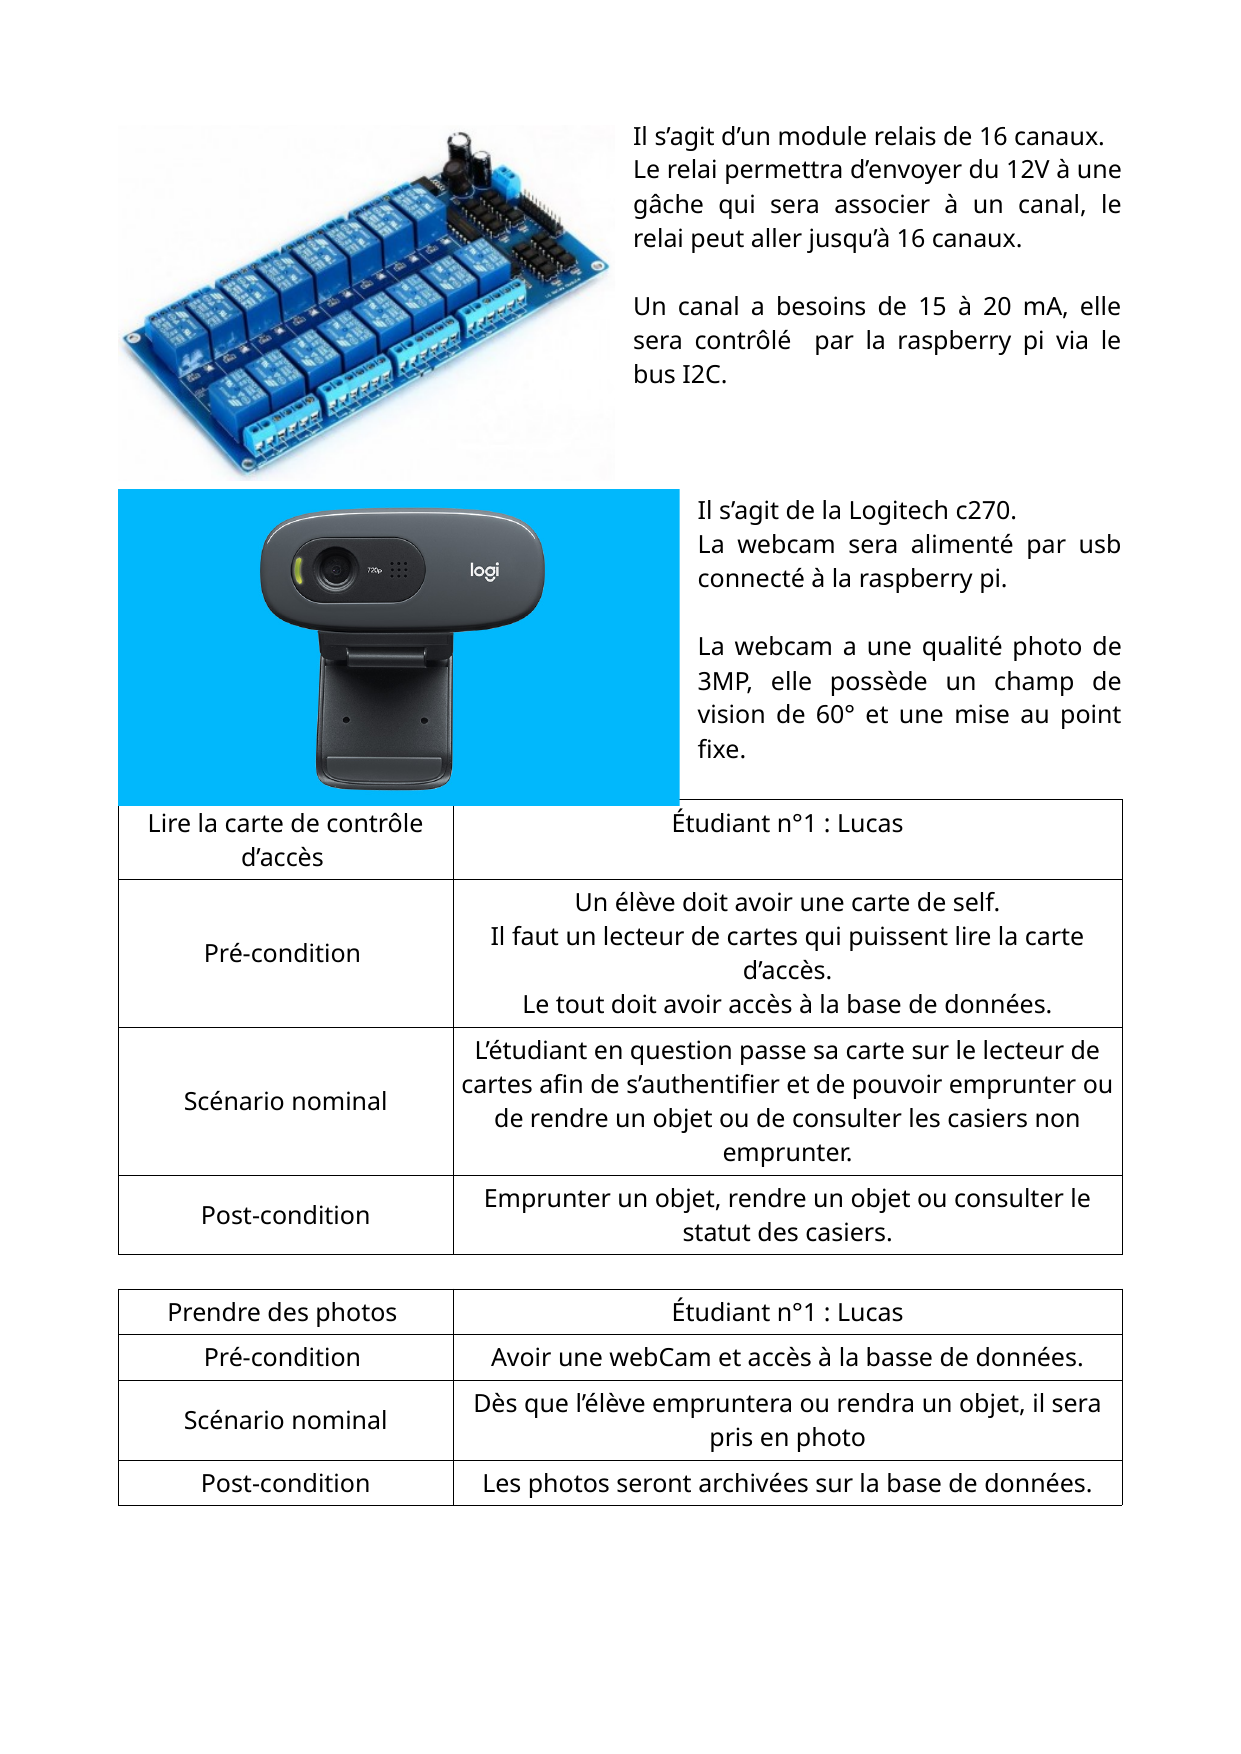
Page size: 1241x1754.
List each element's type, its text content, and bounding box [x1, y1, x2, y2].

table_cell L’étudiant en question passe sa carte sur le lecteur de cartes afin de s’authentifier et de pouvoir emprunter ou de rendre un objet ou de consulter les casiers non emprunter. [454, 1028, 1122, 1175]
text Le relai permettra d’envoyer du 12V à une gâche qui sera associer à un canal, le relai peut aller jusqu’à 16 canaux. [615, 152, 1122, 254]
table_cell Pré-condition [119, 880, 453, 1027]
text Il s’agit de la Logitech c270. [680, 493, 1122, 527]
table_header Prendre des photos [119, 1290, 453, 1334]
picture [261, 508, 544, 790]
text La webcam sera alimenté par usb connecté à la raspberry pi. [680, 527, 1122, 595]
table_cell Emprunter un objet, rendre un objet ou consulter le statut des casiers. [454, 1176, 1122, 1254]
table_header Étudiant n°1 : Lucas [454, 1290, 1122, 1334]
table_cell Pré-condition [119, 1335, 453, 1380]
table_cell Un élève doit avoir une carte de self. Il faut un lecteur de cartes qui puissent lire la carte d’accès. Le tout doit avoir accès à la base de données. [454, 880, 1122, 1027]
table_cell Scénario nominal [119, 1381, 453, 1459]
text La webcam a une qualité photo de 3MP, elle possède un champ de vision de 60° et une mise au point fixe. [680, 629, 1122, 765]
table_cell Avoir une webCam et accès à la basse de données. [454, 1335, 1122, 1380]
table_header Étudiant n°1 : Lucas [454, 800, 1122, 879]
text Il s’agit d’un module relais de 16 canaux. [118, 118, 1122, 152]
table_header Lire la carte de contrôle d’accès [119, 806, 453, 879]
text Un canal a besoins de 15 à 20 mA, elle sera contrôlé par la raspberry pi via le bus I2C. [615, 288, 1122, 391]
table_cell Post-condition [119, 1176, 453, 1254]
table_cell Dès que l’élève empruntera ou rendra un objet, il sera pris en photo [454, 1381, 1122, 1459]
picture [118, 125, 615, 481]
table_cell Scénario nominal [119, 1028, 453, 1175]
table_cell Les photos seront archivées sur la base de données. [454, 1461, 1122, 1505]
table_cell Post-condition [119, 1461, 453, 1505]
